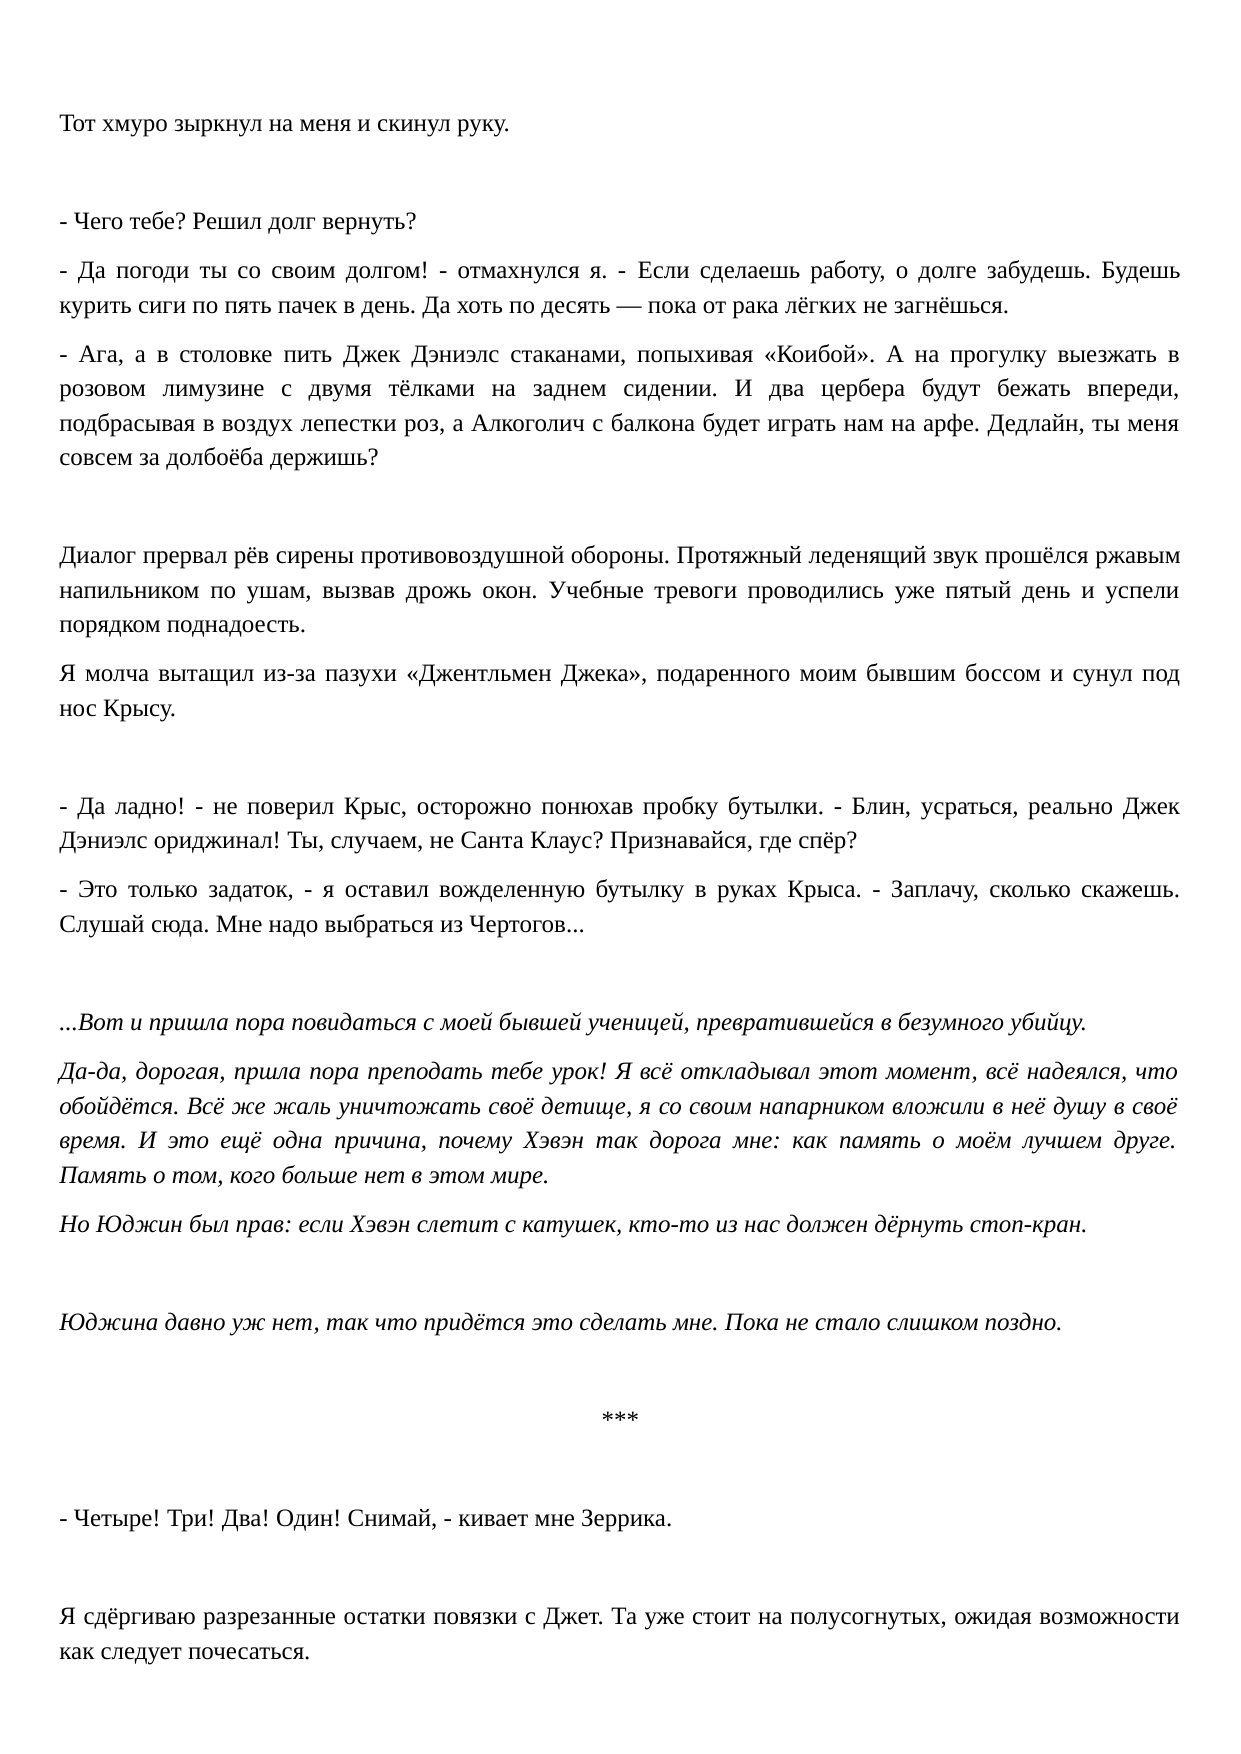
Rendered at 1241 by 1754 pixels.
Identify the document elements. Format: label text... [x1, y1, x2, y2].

text - Четыре! Три! Два! Один! Снимай, - кивает мне Зеррика. [59, 1503, 1181, 1532]
text - Это только задаток, - я оставил вожделенную бутылку в руках Крыса. - Заплачу, сколько скажешь. Слушай сюда. Мне надо выбраться из Чертогов... [59, 874, 1181, 938]
text - Да погоди ты со своим долгом! - отмахнулся я. - Если сделаешь работу, о долге забудешь. Будешь курить сиги по пять пачек в день. Да хоть по десять — пока от рака лёгких не загнёшься. [59, 255, 1181, 318]
text Тот хмуро зыркнул на меня и скинул руку. [59, 108, 1181, 137]
text - Ага, а в столовке пить Джек Дэниэлс стаканами, попыхивая «Коибой». А на прогулку выезжать в розовом лимузине с двумя тёлками на заднем сидении. И два цербера будут бежать впереди, подбрасывая в воздух лепестки роз, а Алкоголич с балкона будет играть нам на арфе. Дедлайн, ты меня совсем за долбоёба держишь? [59, 339, 1181, 471]
text - Чего тебе? Решил долг вернуть? [59, 206, 1181, 235]
text Да-да, дорогая, пршла пора преподать тебе урок! Я всё откладывал этот момент, всё надеялся, что обойдётся. Всё же жаль уничтожать своё детище, я со своим напарником вложили в неё душу в своё время. И это ещё одна причина, почему Хэвэн так дорога мне: как память о моём лучшем друге. Память о том, кого больше нет в этом мире. [59, 1056, 1181, 1188]
text ...Вот и пришла пора повидаться с моей бывшей ученицей, превратившейся в безумного убийцу. [59, 1007, 1181, 1036]
text Юджина давно уж нет, так что придётся это сделать мне. Пока не стало слишком поздно. [59, 1307, 1181, 1336]
text Я молча вытащил из-за пазухи «Джентльмен Джека», подаренного моим бывшим боссом и сунул под нос Крысу. [59, 658, 1181, 722]
text *** [59, 1405, 1181, 1434]
text Я сдёргиваю разрезанные остатки повязки с Джет. Та уже стоит на полусогнутых, ожидая возможности как следует почесаться. [59, 1601, 1181, 1664]
text Но Юджин был прав: если Хэвэн слетит с катушек, кто-то из нас должен дёрнуть стоп-кран. [59, 1209, 1181, 1237]
text - Да ладно! - не поверил Крыс, осторожно понюхав пробку бутылки. - Блин, усраться, реально Джек Дэниэлс ориджинал! Ты, случаем, не Санта Клаус? Признавайся, где спёр? [59, 791, 1181, 854]
text Диалог прервал рёв сирены противовоздушной обороны. Протяжный леденящий звук прошёлся ржавым напильником по ушам, вызвав дрожь окон. Учебные тревоги проводились уже пятый день и успели порядком поднадоесть. [59, 540, 1181, 638]
